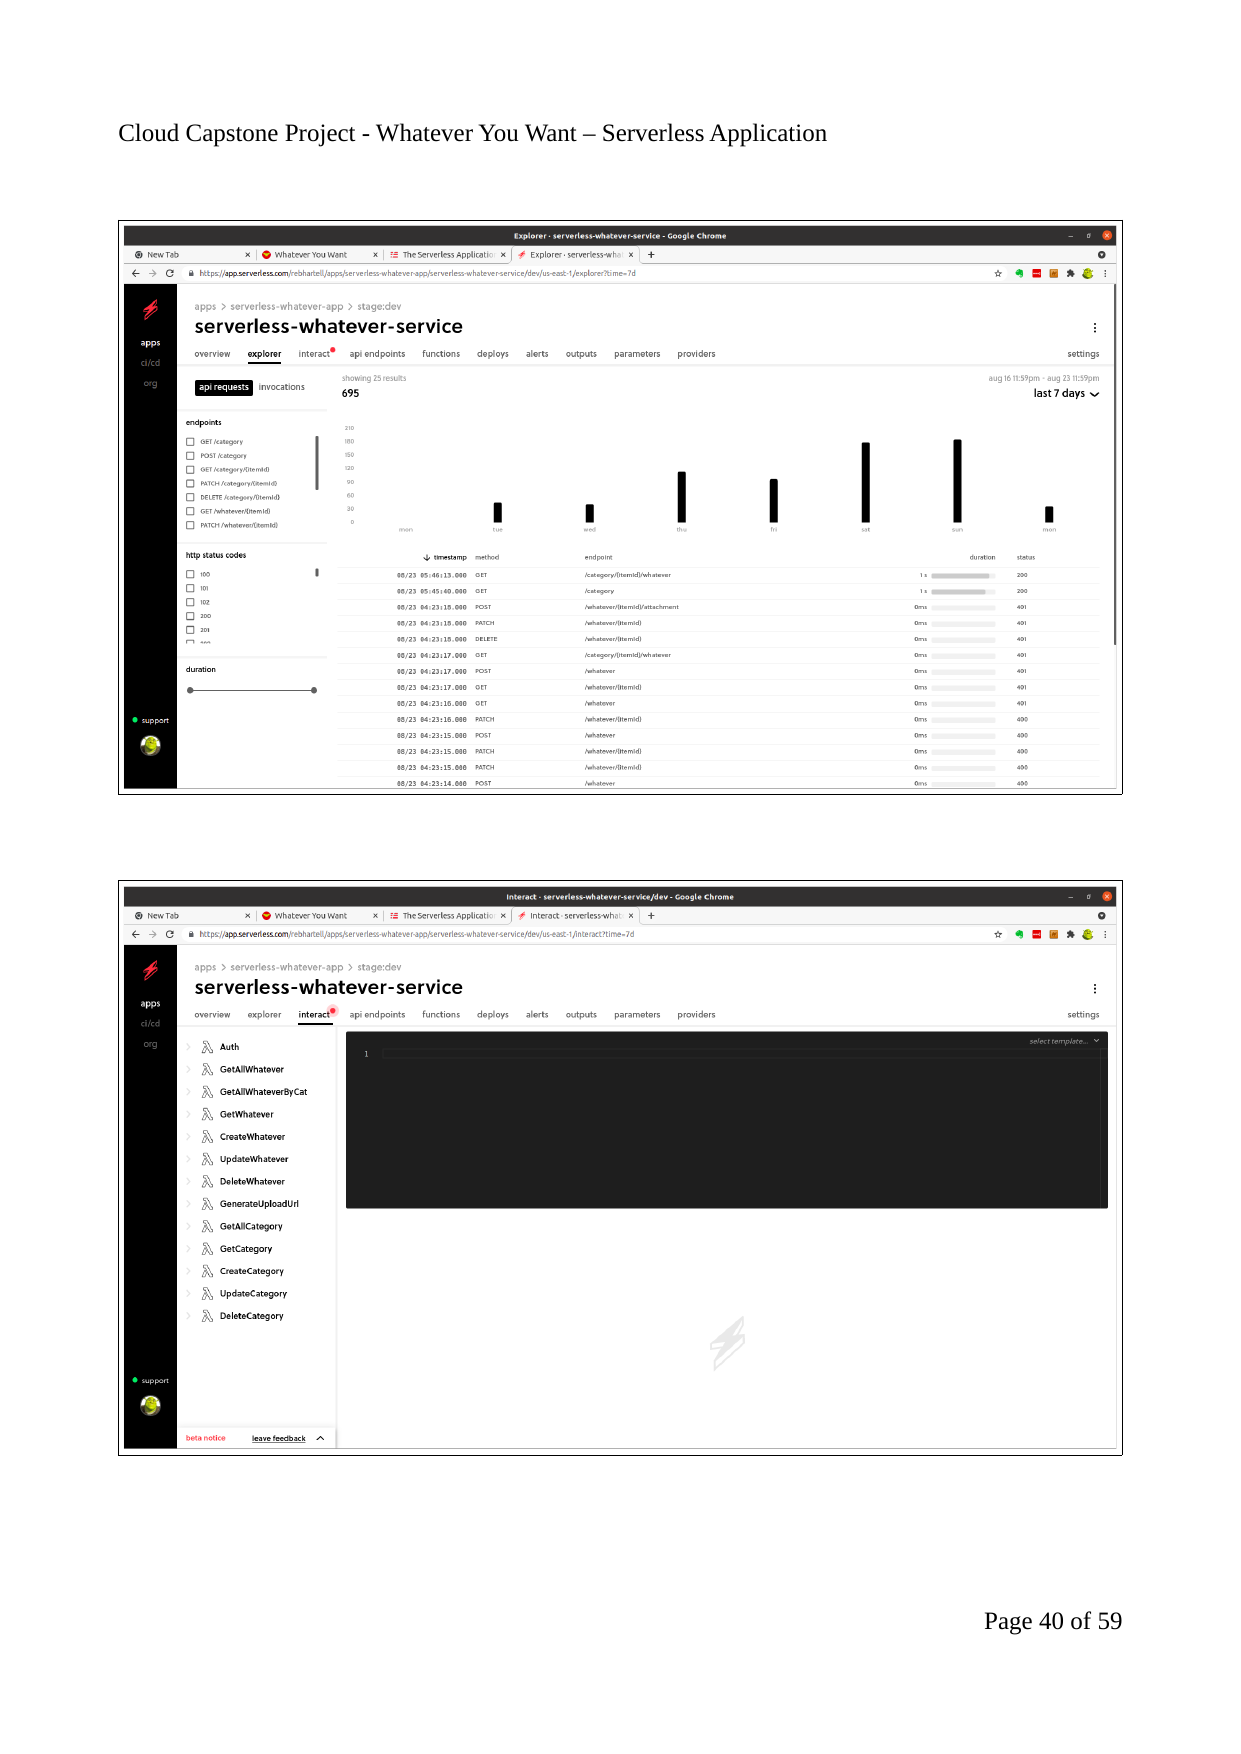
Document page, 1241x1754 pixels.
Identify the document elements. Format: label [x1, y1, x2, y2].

picture [123, 225, 1117, 789]
table_header [119, 221, 1122, 794]
table_header [119, 881, 1122, 1455]
picture [123, 886, 1117, 1449]
